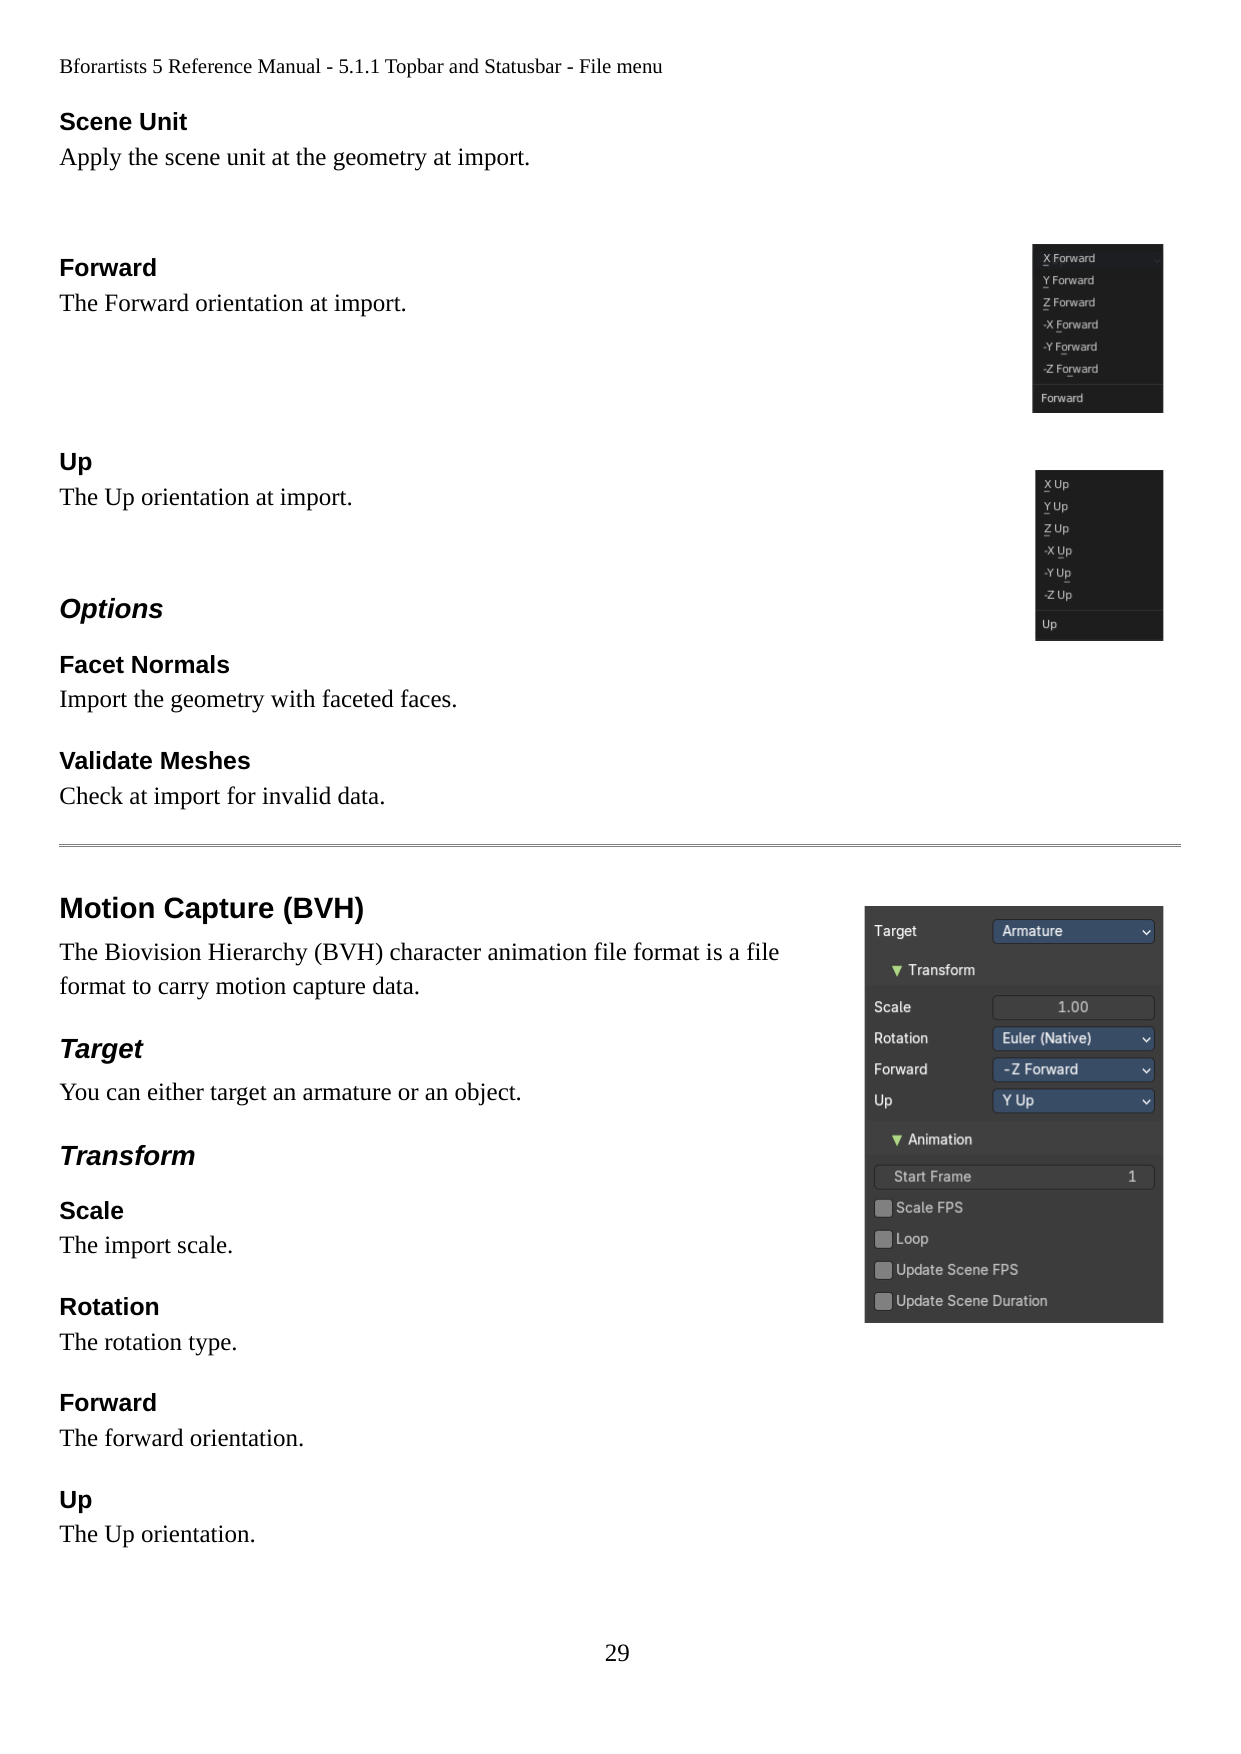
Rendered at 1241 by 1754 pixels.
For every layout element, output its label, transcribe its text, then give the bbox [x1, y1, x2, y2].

subtitle Forward [59, 253, 1032, 281]
text The Up orientation at import. [59, 482, 1035, 511]
subtitle [1164, 253, 1181, 281]
text The forward orientation. [59, 1423, 1181, 1452]
subtitle [1164, 1139, 1181, 1171]
text The import scale. [59, 1231, 864, 1259]
text The Biovision Hierarchy (BVH) character animation file format is a file format to carry motion capture data. [59, 937, 864, 1000]
subtitle Target [59, 1033, 864, 1065]
text [1164, 1231, 1181, 1259]
subtitle [1164, 593, 1181, 625]
subtitle Up [59, 1485, 1181, 1513]
subtitle Scale [59, 1196, 864, 1224]
subtitle [1164, 1292, 1181, 1321]
subtitle Scene Unit [59, 107, 1181, 136]
subtitle Rotation [59, 1292, 864, 1321]
text The Forward orientation at import. [59, 288, 1032, 316]
subtitle Validate Meshes [59, 746, 1181, 774]
text Check at import for invalid data. [59, 781, 1181, 809]
subtitle [1164, 1196, 1181, 1224]
picture [864, 906, 1164, 1323]
text The Up orientation. [59, 1519, 1181, 1548]
subtitle [1164, 1033, 1181, 1065]
subtitle Facet Normals [59, 650, 1181, 678]
picture [1035, 470, 1164, 641]
text Apply the scene unit at the geometry at import. [59, 142, 1181, 171]
subtitle Forward [59, 1388, 1181, 1417]
subtitle Options [59, 593, 1035, 625]
text Import the geometry with faceted faces. [59, 684, 1181, 713]
subtitle Up [59, 447, 1181, 476]
picture [1032, 244, 1164, 413]
text You can either target an armature or an object. [59, 1077, 864, 1106]
subtitle Transform [59, 1139, 864, 1171]
text The rotation type. [59, 1327, 1181, 1356]
subtitle Motion Capture (BVH) [59, 891, 1181, 924]
